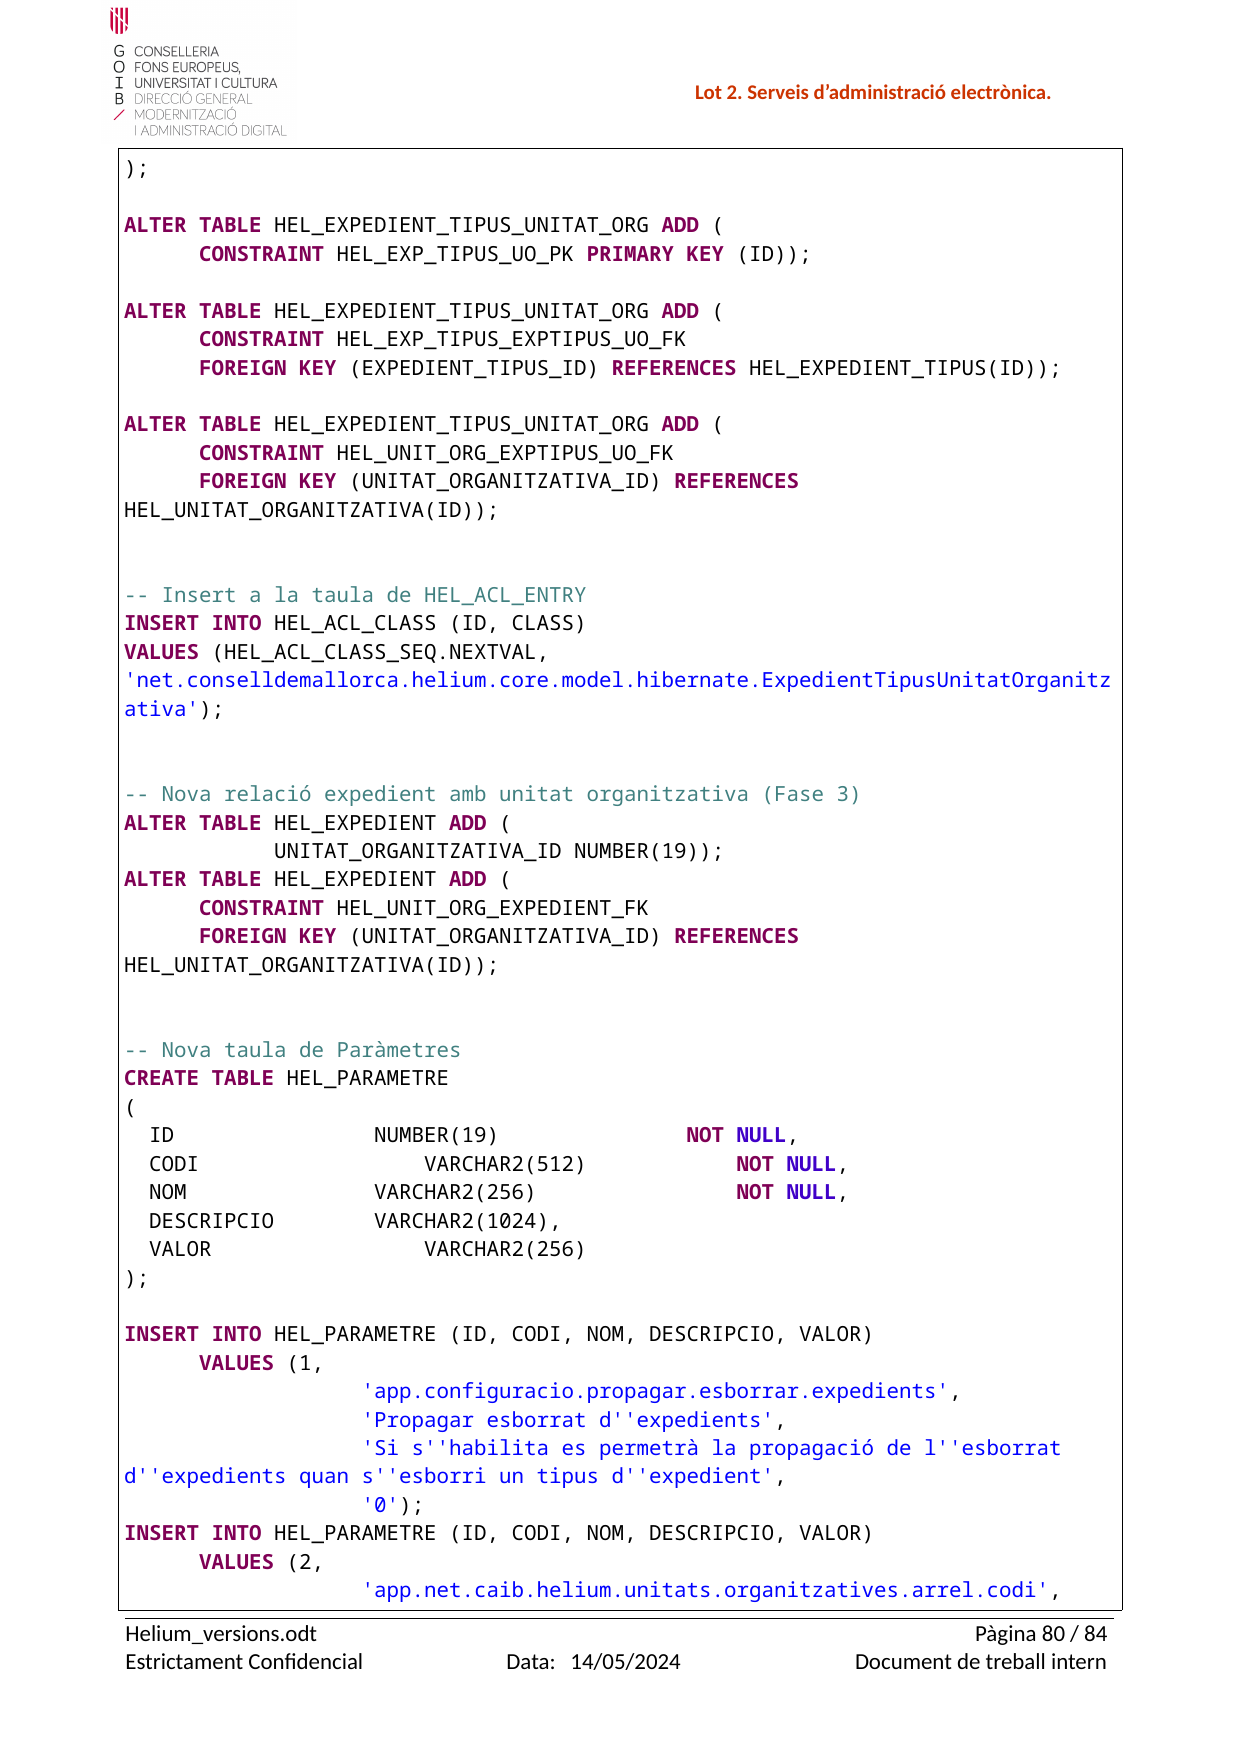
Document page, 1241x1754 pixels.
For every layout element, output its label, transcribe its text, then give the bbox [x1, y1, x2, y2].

picture [100, 0, 297, 144]
table_header ); ALTER TABLE HEL_EXPEDIENT_TIPUS_UNITAT_ORG ADD ( CONSTRAINT HEL_EXP_TIPUS_UO_PK PRIMARY KEY (ID)); ALTER TABLE HEL_EXPEDIENT_TIPUS_UNITAT_ORG ADD ( CONSTRAINT HEL_EXP_TIPUS_EXPTIPUS_UO_FK FOREIGN KEY (EXPEDIENT_TIPUS_ID) REFERENCES HEL_EXPEDIENT_TIPUS(ID)); ALTER TABLE HEL_EXPEDIENT_TIPUS_UNITAT_ORG ADD ( CONSTRAINT HEL_UNIT_ORG_EXPTIPUS_UO_FK FOREIGN KEY (UNITAT_ORGANITZATIVA_ID) REFERENCES HEL_UNITAT_ORGANITZATIVA(ID)); -- Insert a la taula de HEL_ACL_ENTRY INSERT INTO HEL_ACL_CLASS (ID, CLASS) VALUES (HEL_ACL_CLASS_SEQ.NEXTVAL, 'net.conselldemallorca.helium.core.model.hibernate.ExpedientTipusUnitatOrganitzativa'); -- Nova relació expedient amb unitat organitzativa (Fase 3) ALTER TABLE HEL_EXPEDIENT ADD ( UNITAT_ORGANITZATIVA_ID NUMBER(19)); ALTER TABLE HEL_EXPEDIENT ADD ( CONSTRAINT HEL_UNIT_ORG_EXPEDIENT_FK FOREIGN KEY (UNITAT_ORGANITZATIVA_ID) REFERENCES HEL_UNITAT_ORGANITZATIVA(ID)); -- Nova taula de Paràmetres CREATE TABLE HEL_PARAMETRE ( ID NUMBER(19) NOT NULL, CODI VARCHAR2(512) NOT NULL, NOM VARCHAR2(256) NOT NULL, DESCRIPCIO VARCHAR2(1024), VALOR VARCHAR2(256) ); INSERT INTO HEL_PARAMETRE (ID, CODI, NOM, DESCRIPCIO, VALOR) VALUES (1, 'app.configuracio.propagar.esborrar.expedients', 'Propagar esborrat d''expedients', 'Si s''habilita es permetrà la propagació de l''esborrat d''expedients quan s''esborri un tipus d''expedient', '0'); INSERT INTO HEL_PARAMETRE (ID, CODI, NOM, DESCRIPCIO, VALOR) VALUES (2, 'app.net.caib.helium.unitats.organitzatives.arrel.codi', [119, 149, 1122, 1609]
